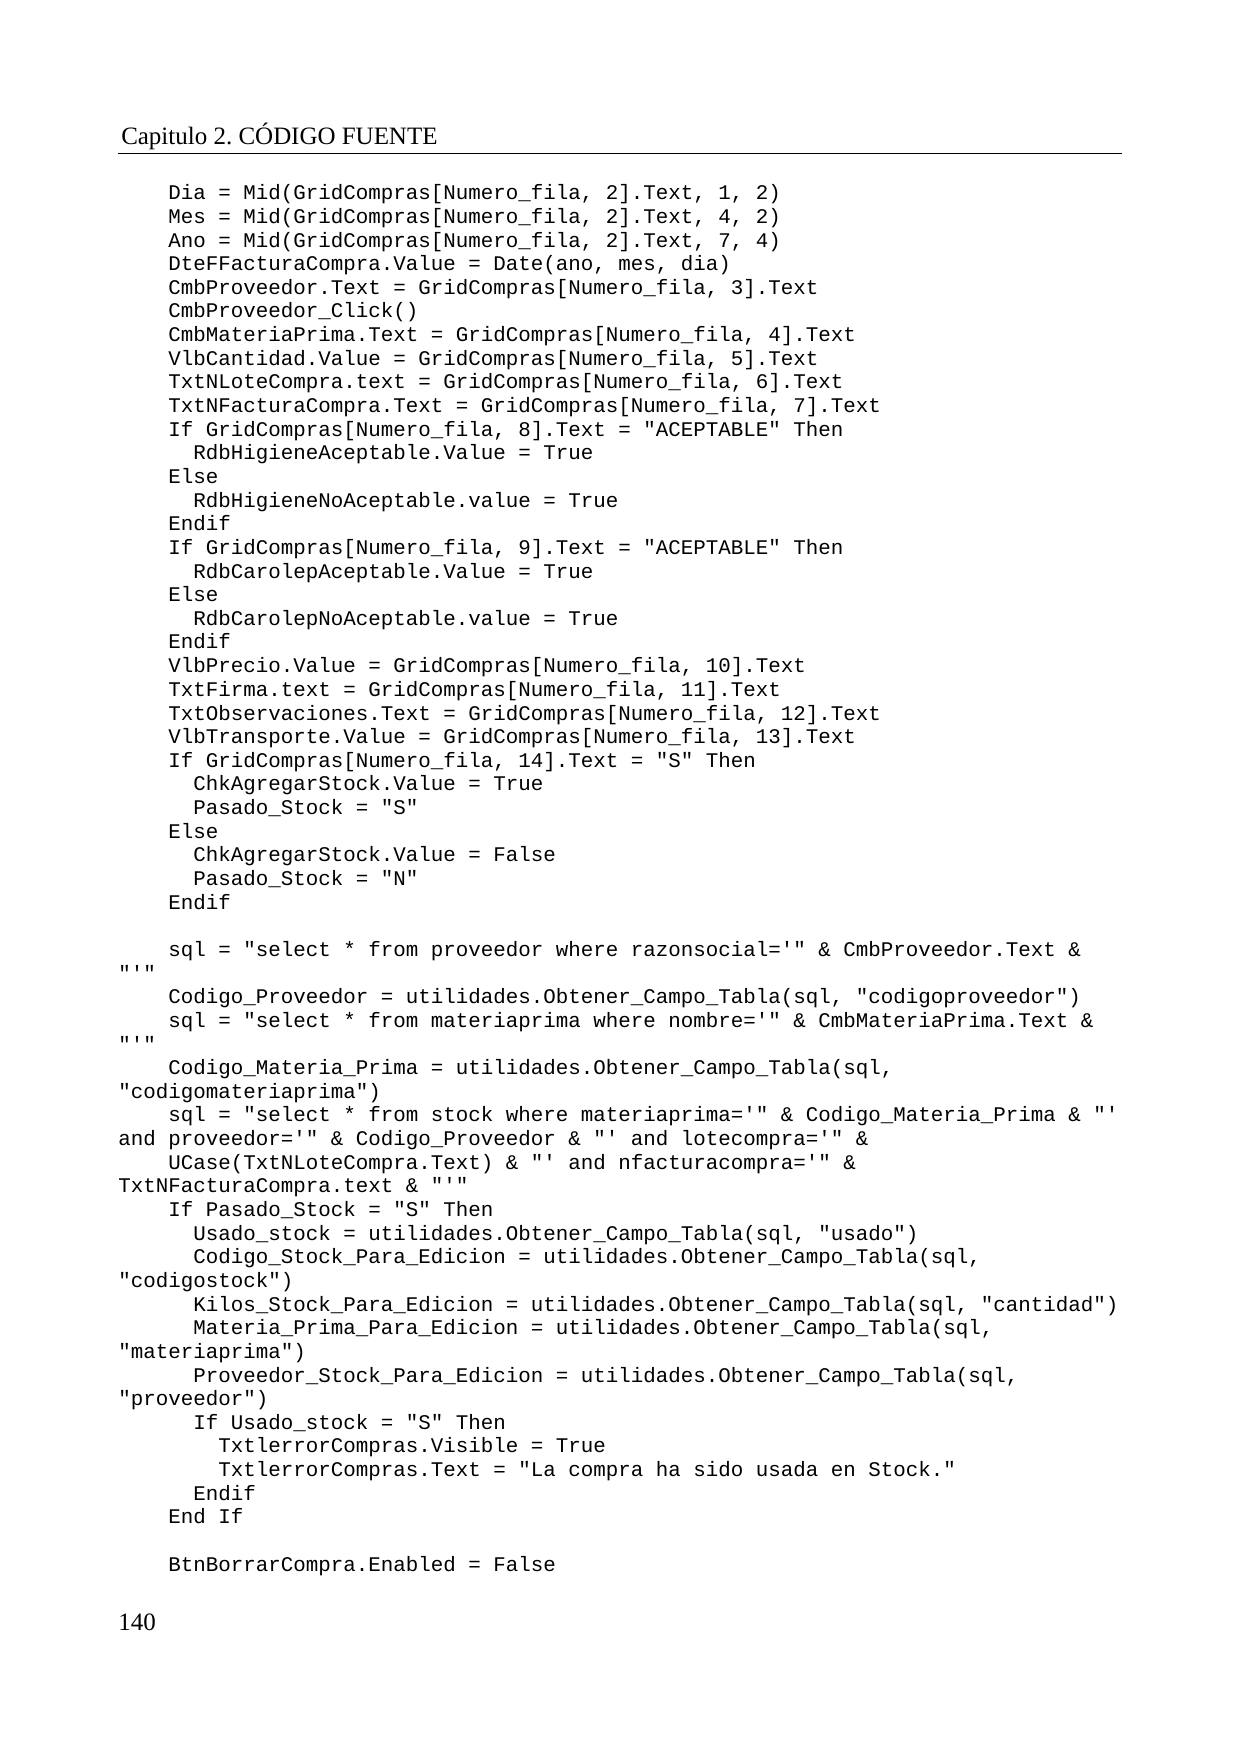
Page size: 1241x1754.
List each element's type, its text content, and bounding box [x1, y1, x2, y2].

text TxtlerrorCompras.Visible = True [118, 1436, 1122, 1459]
text Pasado_Stock = "N" [118, 868, 1122, 892]
text DteFFacturaCompra.Value = Date(ano, mes, dia) [118, 253, 1122, 277]
text Ano = Mid(GridCompras[Numero_fila, 2].Text, 7, 4) [118, 229, 1122, 253]
text RdbHigieneAceptable.Value = True [118, 442, 1122, 466]
text Else [118, 821, 1122, 844]
text Dia = Mid(GridCompras[Numero_fila, 2].Text, 1, 2) [118, 182, 1122, 206]
text Codigo_Materia_Prima = utilidades.Obtener_Campo_Tabla(sql, "codigomateriaprima") [118, 1057, 1122, 1104]
text VlbPrecio.Value = GridCompras[Numero_fila, 10].Text [118, 655, 1122, 679]
text ChkAgregarStock.Value = False [118, 844, 1122, 868]
text CmbProveedor.Text = GridCompras[Numero_fila, 3].Text [118, 277, 1122, 301]
text Endif [118, 892, 1122, 915]
text BtnBorrarCompra.Enabled = False [118, 1554, 1122, 1577]
text RdbCarolepNoAceptable.value = True [118, 608, 1122, 632]
text If Pasado_Stock = "S" Then [118, 1199, 1122, 1223]
text UCase(TxtNLoteCompra.Text) & "' and nfacturacompra='" & TxtNFacturaCompra.text & "'" [118, 1152, 1122, 1199]
text VlbCantidad.Value = GridCompras[Numero_fila, 5].Text [118, 348, 1122, 371]
text Endif [118, 1483, 1122, 1506]
text Else [118, 584, 1122, 608]
text TxtNFacturaCompra.Text = GridCompras[Numero_fila, 7].Text [118, 395, 1122, 419]
text If Usado_stock = "S" Then [118, 1412, 1122, 1436]
text Else [118, 466, 1122, 490]
text If GridCompras[Numero_fila, 8].Text = "ACEPTABLE" Then [118, 419, 1122, 442]
text Materia_Prima_Para_Edicion = utilidades.Obtener_Campo_Tabla(sql, "materiaprima") [118, 1317, 1122, 1364]
text Endif [118, 513, 1122, 537]
text Codigo_Stock_Para_Edicion = utilidades.Obtener_Campo_Tabla(sql, "codigostock") [118, 1246, 1122, 1294]
text CmbMateriaPrima.Text = GridCompras[Numero_fila, 4].Text [118, 324, 1122, 348]
text sql = "select * from materiaprima where nombre='" & CmbMateriaPrima.Text & "'" [118, 1010, 1122, 1057]
text Codigo_Proveedor = utilidades.Obtener_Campo_Tabla(sql, "codigoproveedor") [118, 986, 1122, 1010]
text Pasado_Stock = "S" [118, 797, 1122, 821]
text CmbProveedor_Click() [118, 301, 1122, 324]
text If GridCompras[Numero_fila, 14].Text = "S" Then [118, 750, 1122, 773]
text TxtlerrorCompras.Text = "La compra ha sido usada en Stock." [118, 1459, 1122, 1483]
text sql = "select * from stock where materiaprima='" & Codigo_Materia_Prima & "' and proveedor='" & Codigo_Proveedor & "' and lotecompra='" & [118, 1104, 1122, 1152]
text TxtFirma.text = GridCompras[Numero_fila, 11].Text [118, 679, 1122, 702]
text Mes = Mid(GridCompras[Numero_fila, 2].Text, 4, 2) [118, 206, 1122, 229]
text TxtObservaciones.Text = GridCompras[Numero_fila, 12].Text [118, 702, 1122, 726]
text Kilos_Stock_Para_Edicion = utilidades.Obtener_Campo_Tabla(sql, "cantidad") [118, 1294, 1122, 1317]
text RdbCarolepAceptable.Value = True [118, 561, 1122, 584]
text ChkAgregarStock.Value = True [118, 773, 1122, 797]
text End If [118, 1506, 1122, 1530]
text RdbHigieneNoAceptable.value = True [118, 490, 1122, 513]
text TxtNLoteCompra.text = GridCompras[Numero_fila, 6].Text [118, 371, 1122, 395]
text Usado_stock = utilidades.Obtener_Campo_Tabla(sql, "usado") [118, 1223, 1122, 1246]
text Proveedor_Stock_Para_Edicion = utilidades.Obtener_Campo_Tabla(sql, "proveedor") [118, 1364, 1122, 1412]
text Endif [118, 632, 1122, 655]
text If GridCompras[Numero_fila, 9].Text = "ACEPTABLE" Then [118, 537, 1122, 561]
text VlbTransporte.Value = GridCompras[Numero_fila, 13].Text [118, 726, 1122, 750]
text sql = "select * from proveedor where razonsocial='" & CmbProveedor.Text & "'" [118, 939, 1122, 986]
